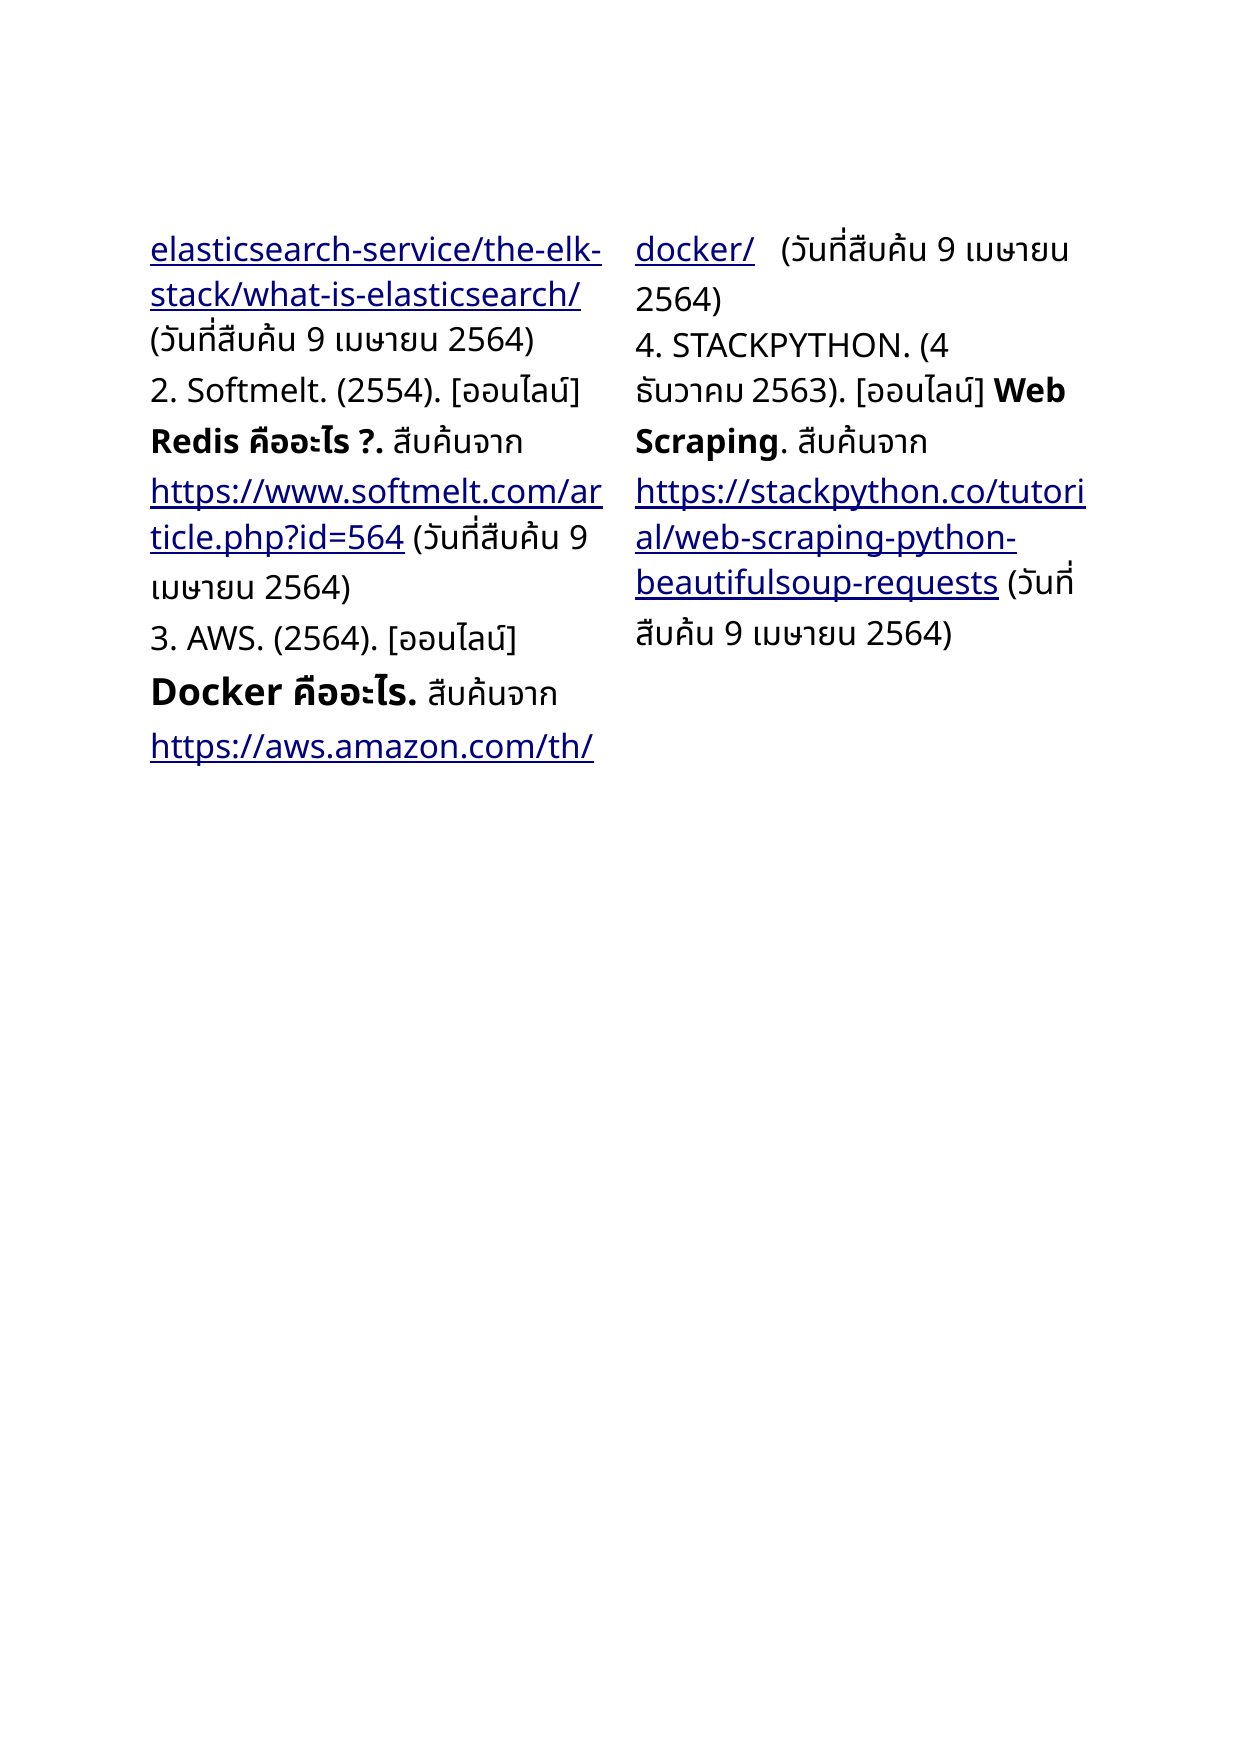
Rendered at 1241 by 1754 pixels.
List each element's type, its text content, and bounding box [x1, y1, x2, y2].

text 3. AWS. (2564). [ออนไลน์] Docker คืออะไร. สืบค้นจาก https://aws.amazon.com/th/ [150, 615, 605, 768]
text 4. STACKPYTHON. (4 ธันวาคม2563). [ออนไลน์] Web Scraping. สืบค้นจาก https://stackpython.co/tutorial/web-scraping-python-beautifulsoup-requests (วันที่สืบค้น 9 เมษายน 2564) [635, 321, 1091, 660]
text docker/ (วันที่สืบค้น 9 เมษายน 2564) [635, 225, 1091, 321]
text elasticsearch-service/the-elk-stack/what-is-elasticsearch/ (วันที่สืบค้น 9 เมษายน 2564) [150, 225, 605, 367]
text 2. Softmelt. (2554). [ออนไลน์] Redis คืออะไร ?. สืบค้นจาก https://www.softmelt.com/article.php?id=564 (วันที่สืบค้น 9 เมษายน 2564) [150, 367, 605, 615]
